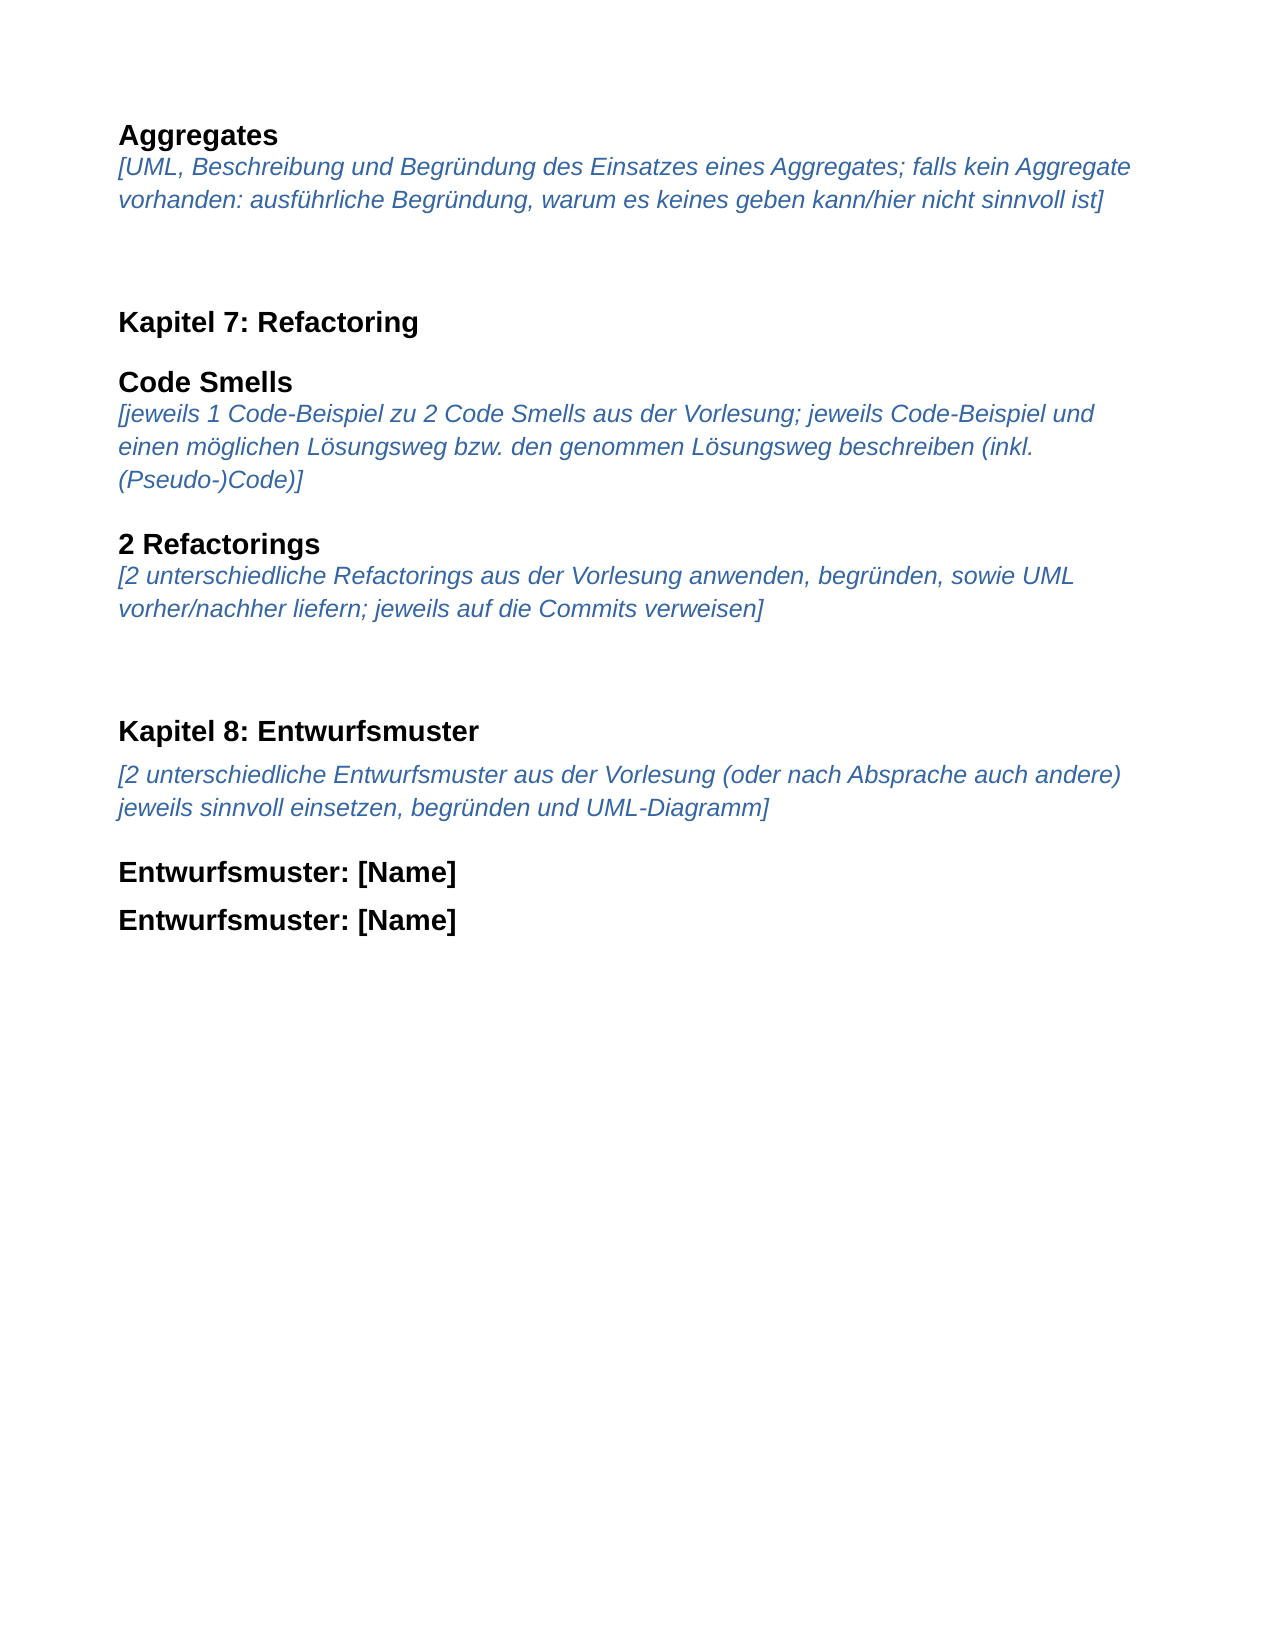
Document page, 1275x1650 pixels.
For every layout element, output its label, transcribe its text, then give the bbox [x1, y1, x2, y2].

subtitle Aggregates [118, 118, 1157, 152]
subtitle Entwurfsmuster: [Name] [118, 903, 1157, 937]
text [2 unterschiedliche Entwurfsmuster aus der Vorlesung (oder nach Absprache auch andere) jeweils sinnvoll einsetzen, begründen und UML-Diagramm] [118, 760, 1157, 822]
text [UML, Beschreibung und Begründung des Einsatzes eines Aggregates; falls kein Aggregate vorhanden: ausführliche Begründung, warum es keines geben kann/hier nicht sinnvoll ist] [118, 152, 1157, 213]
subtitle Entwurfsmuster: [Name] [118, 855, 1157, 889]
subtitle Code Smells [118, 366, 1157, 399]
subtitle Kapitel 8: Entwurfsmuster [118, 714, 1157, 748]
subtitle 2 Refactorings [118, 527, 1157, 561]
text [jeweils 1 Code-Beispiel zu 2 Code Smells aus der Vorlesung; jeweils Code-Beispiel und einen möglichen Lösungsweg bzw. den genommen Lösungsweg beschreiben (inkl. (Pseudo-)Code)] [118, 399, 1157, 494]
subtitle Kapitel 7: Refactoring [118, 305, 1157, 338]
text [2 unterschiedliche Refactorings aus der Vorlesung anwenden, begründen, sowie UML vorher/nachher liefern; jeweils auf die Commits verweisen] [118, 561, 1157, 623]
